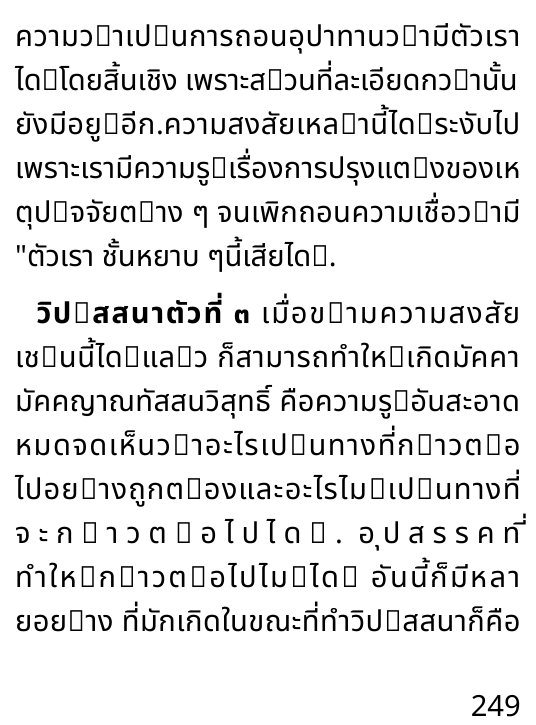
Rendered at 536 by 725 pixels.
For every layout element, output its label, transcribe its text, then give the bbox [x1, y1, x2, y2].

text ความวาเปนการถอนอุปาทานวามีตัวเราไดโดยสิ้นเชิง เพราะสวนที่ละเอียดกวานั้นยังมีอยูอีก.ความสงสัยเหลานี้ไดระงับไป เพราะเรามีความรูเรื่องการปรุงแตงของเหตุปจจัยตาง ๆ จนเพิกถอนความเชื่อวามี "ตัวเรา ชั้นหยาบ ๆนี้เสียได. [15, 15, 521, 280]
text วิปสสนาตัวที่ ๓ เมื่อขามความสงสัยเชนนี้ไดแลว ก็สามารถทําใหเกิดมัคคามัคคญาณทัสสนวิสุทธิ์ คือความรูอันสะอาดหมดจดเห็นวาอะไรเปนทางที่กาวตอไปอยางถูกตองและอะไรไมเปนทางที่จะกาวตอไปได. อุปสรรคที่ทําใหกาวตอไปไมได อันนี้ก็มีหลายอยาง ที่มักเกิดในขณะที่ทําวิปสสนาก็คือ [15, 292, 521, 645]
